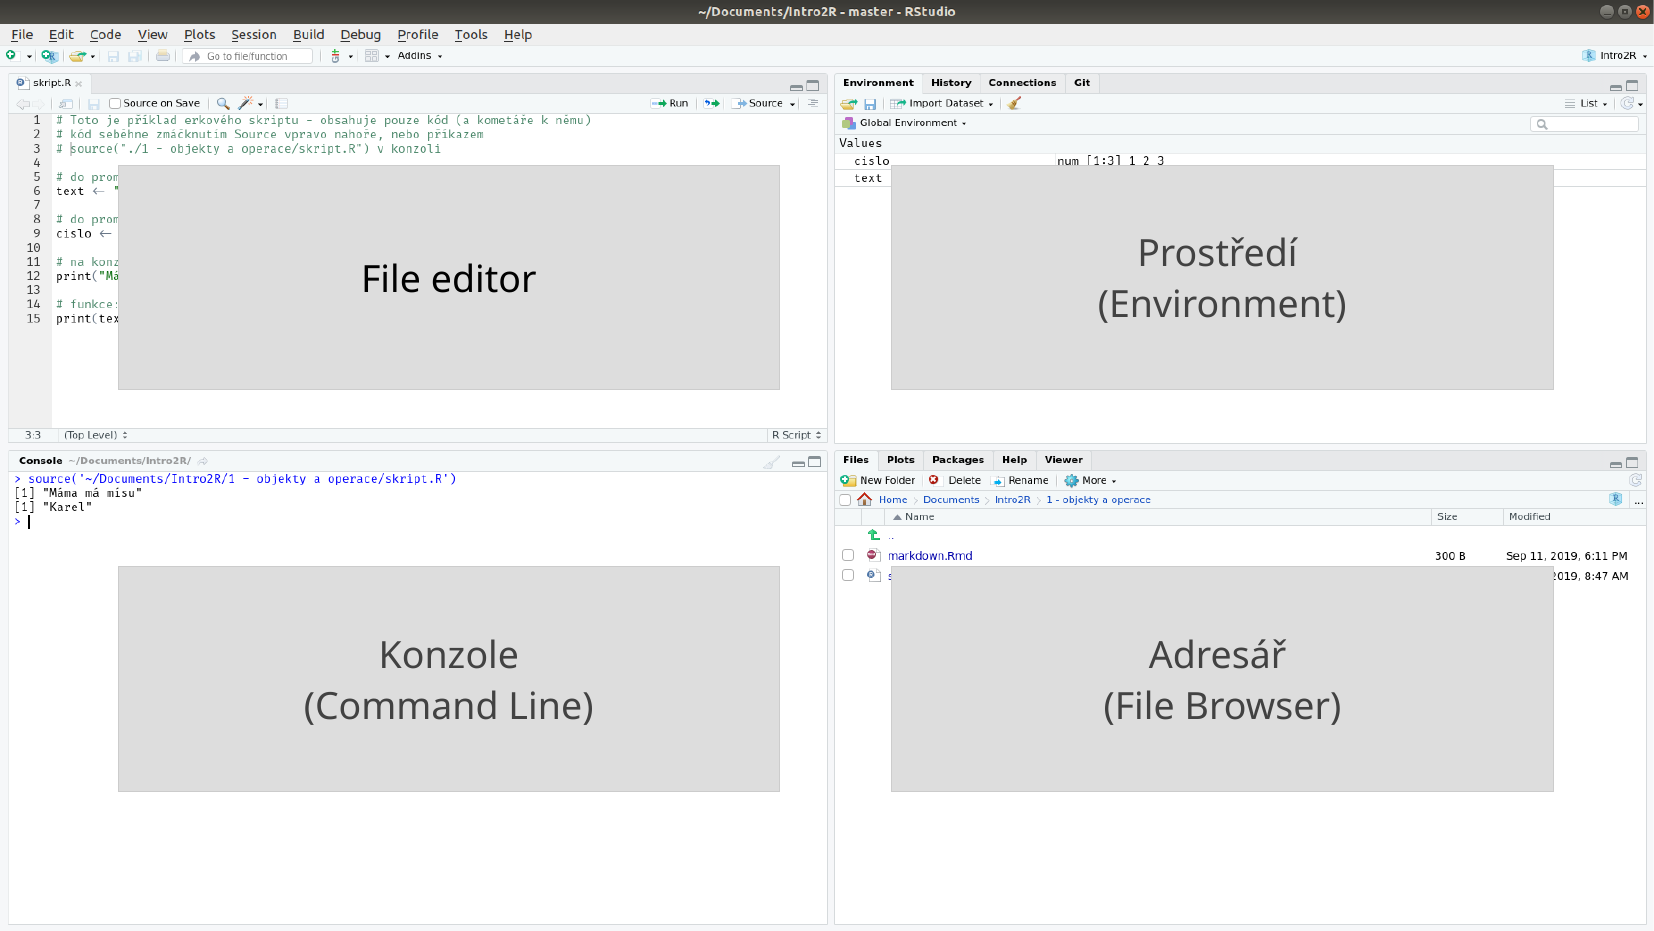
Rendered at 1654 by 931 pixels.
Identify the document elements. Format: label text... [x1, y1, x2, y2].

text_box Prostředí (Environment) [891, 165, 1554, 390]
text_box File editor [118, 165, 780, 390]
text_box Konzole (Command Line) [118, 566, 780, 792]
text_box Adresář (File Browser) [891, 566, 1554, 792]
picture [0, 0, 1654, 931]
